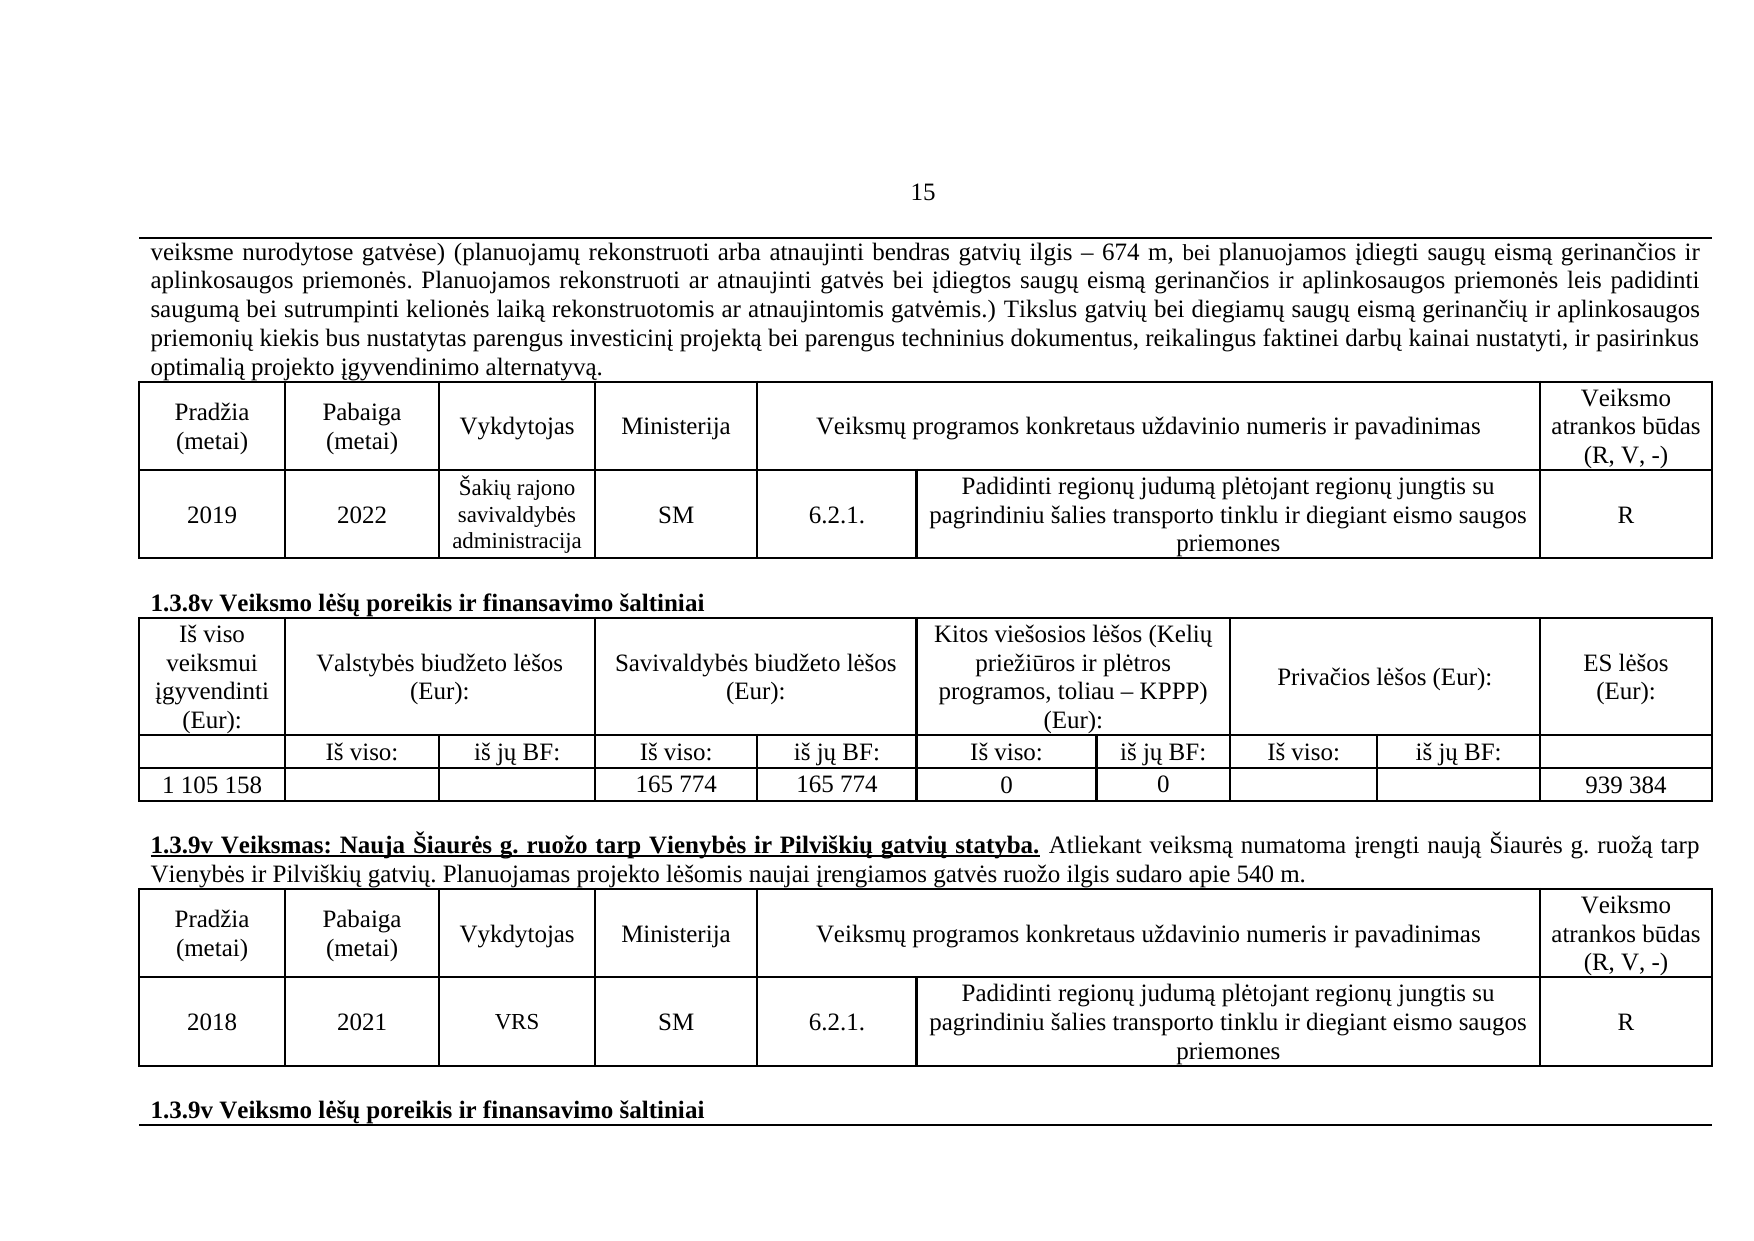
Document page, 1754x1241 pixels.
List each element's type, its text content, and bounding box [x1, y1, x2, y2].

table_cell 939 384 [1541, 769, 1711, 799]
table_cell Vykdytojas [440, 383, 594, 469]
table_cell R [1541, 978, 1711, 1064]
table_cell Pabaiga (metai) [286, 890, 438, 976]
table_cell Pabaiga (metai) [286, 383, 438, 469]
table_cell 2019 [140, 471, 284, 557]
table_cell SM [596, 471, 756, 557]
table_cell 1.3.9v Veiksmo lėšų poreikis ir finansavimo šaltiniai [139, 1067, 1712, 1124]
table_cell 165 774 [596, 769, 756, 799]
table_cell ES lėšos (Eur): [1541, 619, 1711, 734]
table_cell 2022 [286, 471, 438, 557]
table_cell 0 [918, 769, 1095, 799]
table_cell 0 [1098, 769, 1229, 799]
table_cell Iš viso: [286, 736, 438, 767]
table_cell VRS [440, 978, 594, 1064]
table_cell [1541, 736, 1711, 767]
table_cell Privačios lėšos (Eur): [1231, 619, 1539, 734]
table_cell 6.2.1. [758, 978, 915, 1064]
table_cell [128, 235, 1712, 1126]
table_cell Padidinti regionų judumą plėtojant regionų jungtis su pagrindiniu šalies transporto tinklu ir diegiant eismo saugos priemones [918, 978, 1539, 1064]
table_cell Veiksmų programos konkretaus uždavinio numeris ir pavadinimas [758, 890, 1539, 976]
table_cell Iš viso: [596, 736, 756, 767]
table_cell Veiksmo atrankos būdas (R, V, -) [1541, 890, 1711, 976]
table_cell [140, 736, 284, 767]
table_cell [1378, 769, 1539, 799]
table_cell iš jų BF: [1378, 736, 1539, 767]
table_cell [286, 769, 438, 799]
table_cell iš jų BF: [440, 736, 594, 767]
table_cell 2021 [286, 978, 438, 1064]
table_cell Iš viso: [1231, 736, 1376, 767]
table_cell Kitos viešosios lėšos (Kelių priežiūros ir plėtros programos, toliau – KPPP) (Eur): [918, 619, 1229, 734]
table_cell Valstybės biudžeto lėšos (Eur): [286, 619, 594, 734]
table_header 1.3.9v Veiksmas: Nauja Šiaurės g. ruožo tarp Vienybės ir Pilviškių gatvių statyba. Atliekant veiksmą numatoma įrengti naują Šiaurės g. ruožą tarp Vienybės ir Pilviškių gatvių. Planuojamas projekto lėšomis naujai įrengiamos gatvės ruožo ilgis sudaro apie 540 m. [139, 830, 1712, 888]
table_cell 1 105 158 [140, 769, 284, 799]
table_cell [1231, 769, 1376, 799]
table_cell SM [596, 978, 756, 1064]
table_cell [1713, 235, 1738, 1126]
table_cell R [1541, 471, 1711, 557]
table_cell Pradžia (metai) [140, 383, 284, 469]
table_cell 6.2.1. [758, 471, 915, 557]
table_cell iš jų BF: [758, 736, 915, 767]
table_cell Pradžia (metai) [140, 890, 284, 976]
table_cell Šakių rajono savivaldybės administracija [440, 471, 594, 557]
table_cell [440, 769, 594, 799]
table_cell Vykdytojas [440, 890, 594, 976]
table_cell [1738, 235, 1754, 1126]
table_cell Padidinti regionų judumą plėtojant regionų jungtis su pagrindiniu šalies transporto tinklu ir diegiant eismo saugos priemones [918, 471, 1539, 557]
table_cell Veiksmų programos konkretaus uždavinio numeris ir pavadinimas [758, 383, 1539, 469]
table_cell Veiksmo atrankos būdas (R, V, -) [1541, 383, 1711, 469]
table_header veiksme nurodytose gatvėse) (planuojamų rekonstruoti arba atnaujinti bendras gatvių ilgis – 674 m, bei planuojamos įdiegti saugų eismą gerinančios ir aplinkosaugos priemonės. Planuojamos rekonstruoti ar atnaujinti gatvės bei įdiegtos saugų eismą gerinančios ir aplinkosaugos priemonės leis padidinti saugumą bei sutrumpinti kelionės laiką rekonstruotomis ar atnaujintomis gatvėmis.) Tikslus gatvių bei diegiamų saugų eismą gerinančių ir aplinkosaugos priemonių kiekis bus nustatytas parengus investicinį projektą bei parengus techninius dokumentus, reikalingus faktinei darbų kainai nustatyti, ir pasirinkus optimalią projekto įgyvendinimo alternatyvą. [139, 239, 1712, 381]
table_cell Iš viso veiksmui įgyvendinti (Eur): [140, 619, 284, 734]
table_cell 165 774 [758, 769, 915, 799]
table_cell Savivaldybės biudžeto lėšos (Eur): [596, 619, 915, 734]
table_cell Ministerija [596, 890, 756, 976]
table_cell 2018 [140, 978, 284, 1064]
table_cell Iš viso: [918, 736, 1095, 767]
table_cell iš jų BF: [1098, 736, 1229, 767]
table_cell 1.3.8v Veiksmo lėšų poreikis ir finansavimo šaltiniai [139, 559, 1712, 617]
table_cell Ministerija [596, 383, 756, 469]
